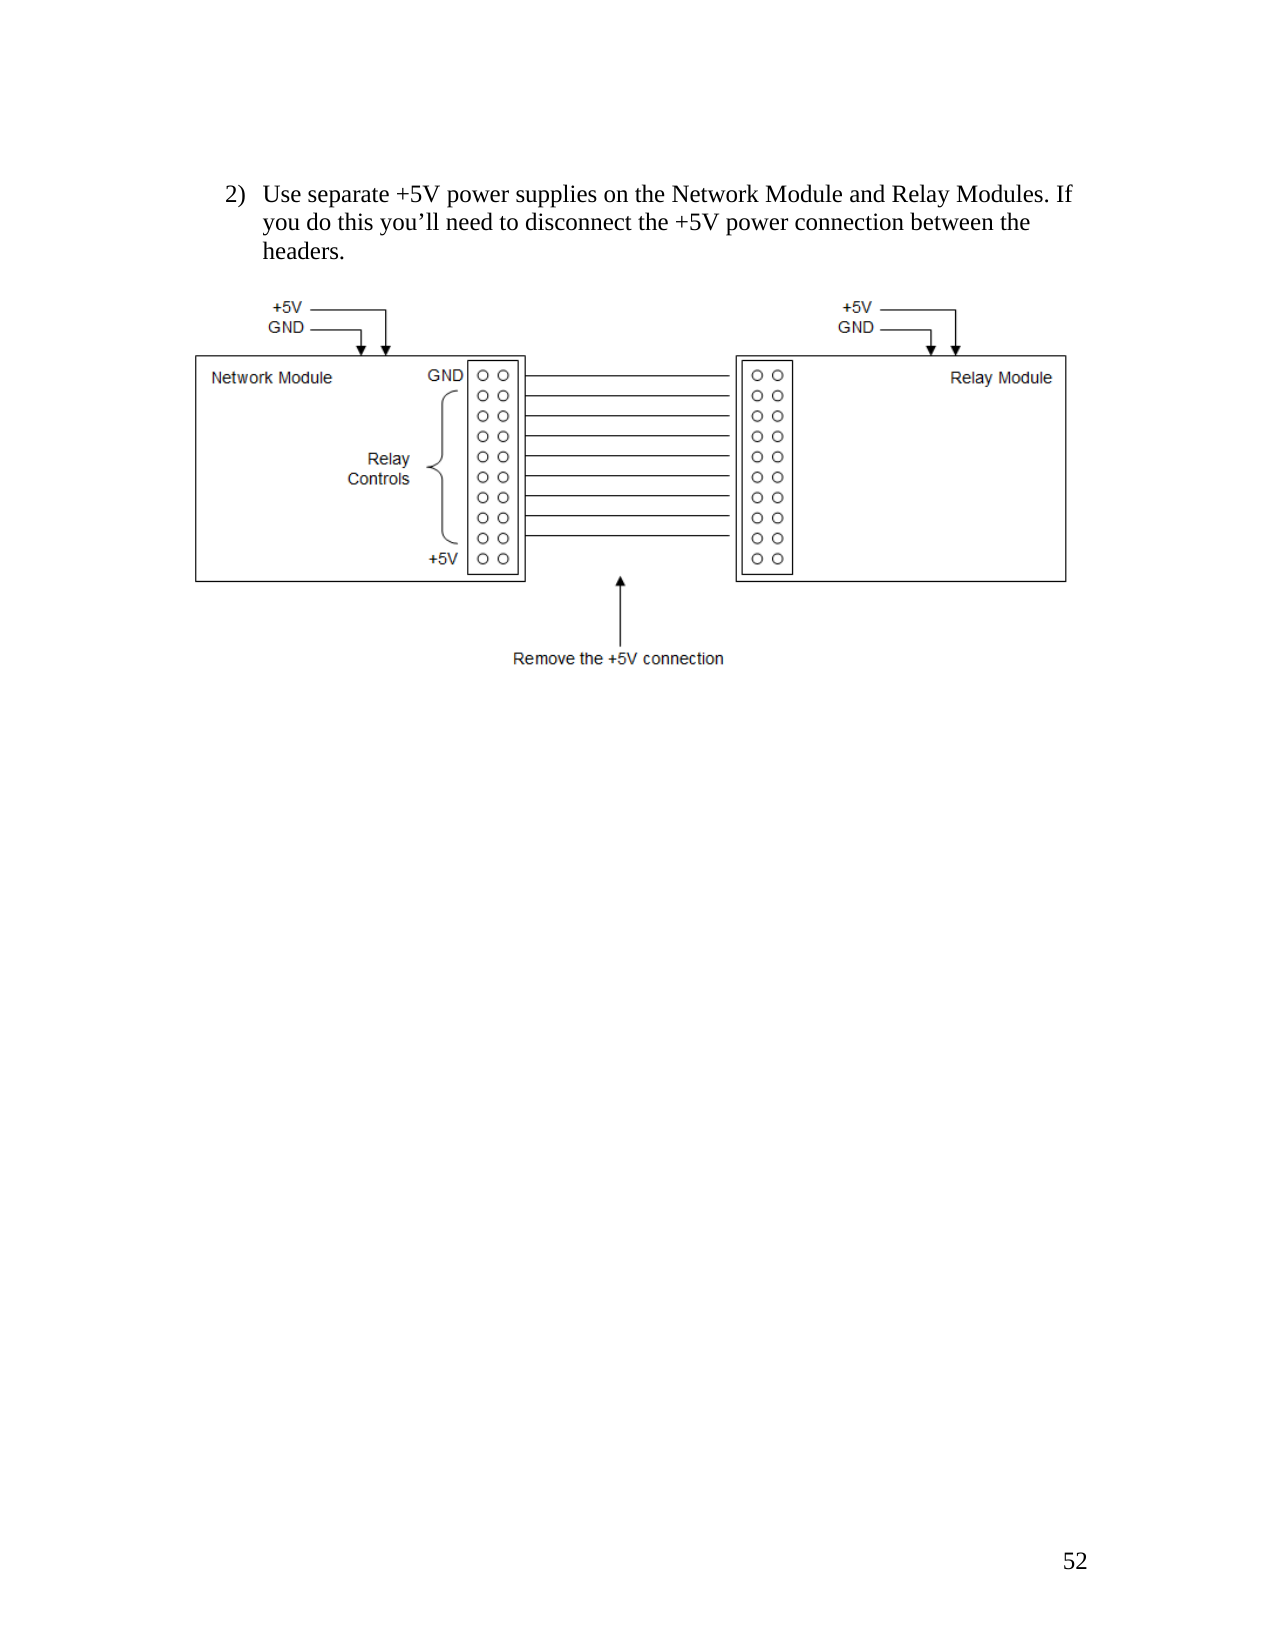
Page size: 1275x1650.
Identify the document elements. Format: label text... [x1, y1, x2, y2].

list Use separate +5V power supplies on the Network Module and Relay Modules. If you do this you’ll need to disconnect the +5V power connection between the headers. [225, 179, 1087, 265]
picture [187, 293, 1077, 675]
